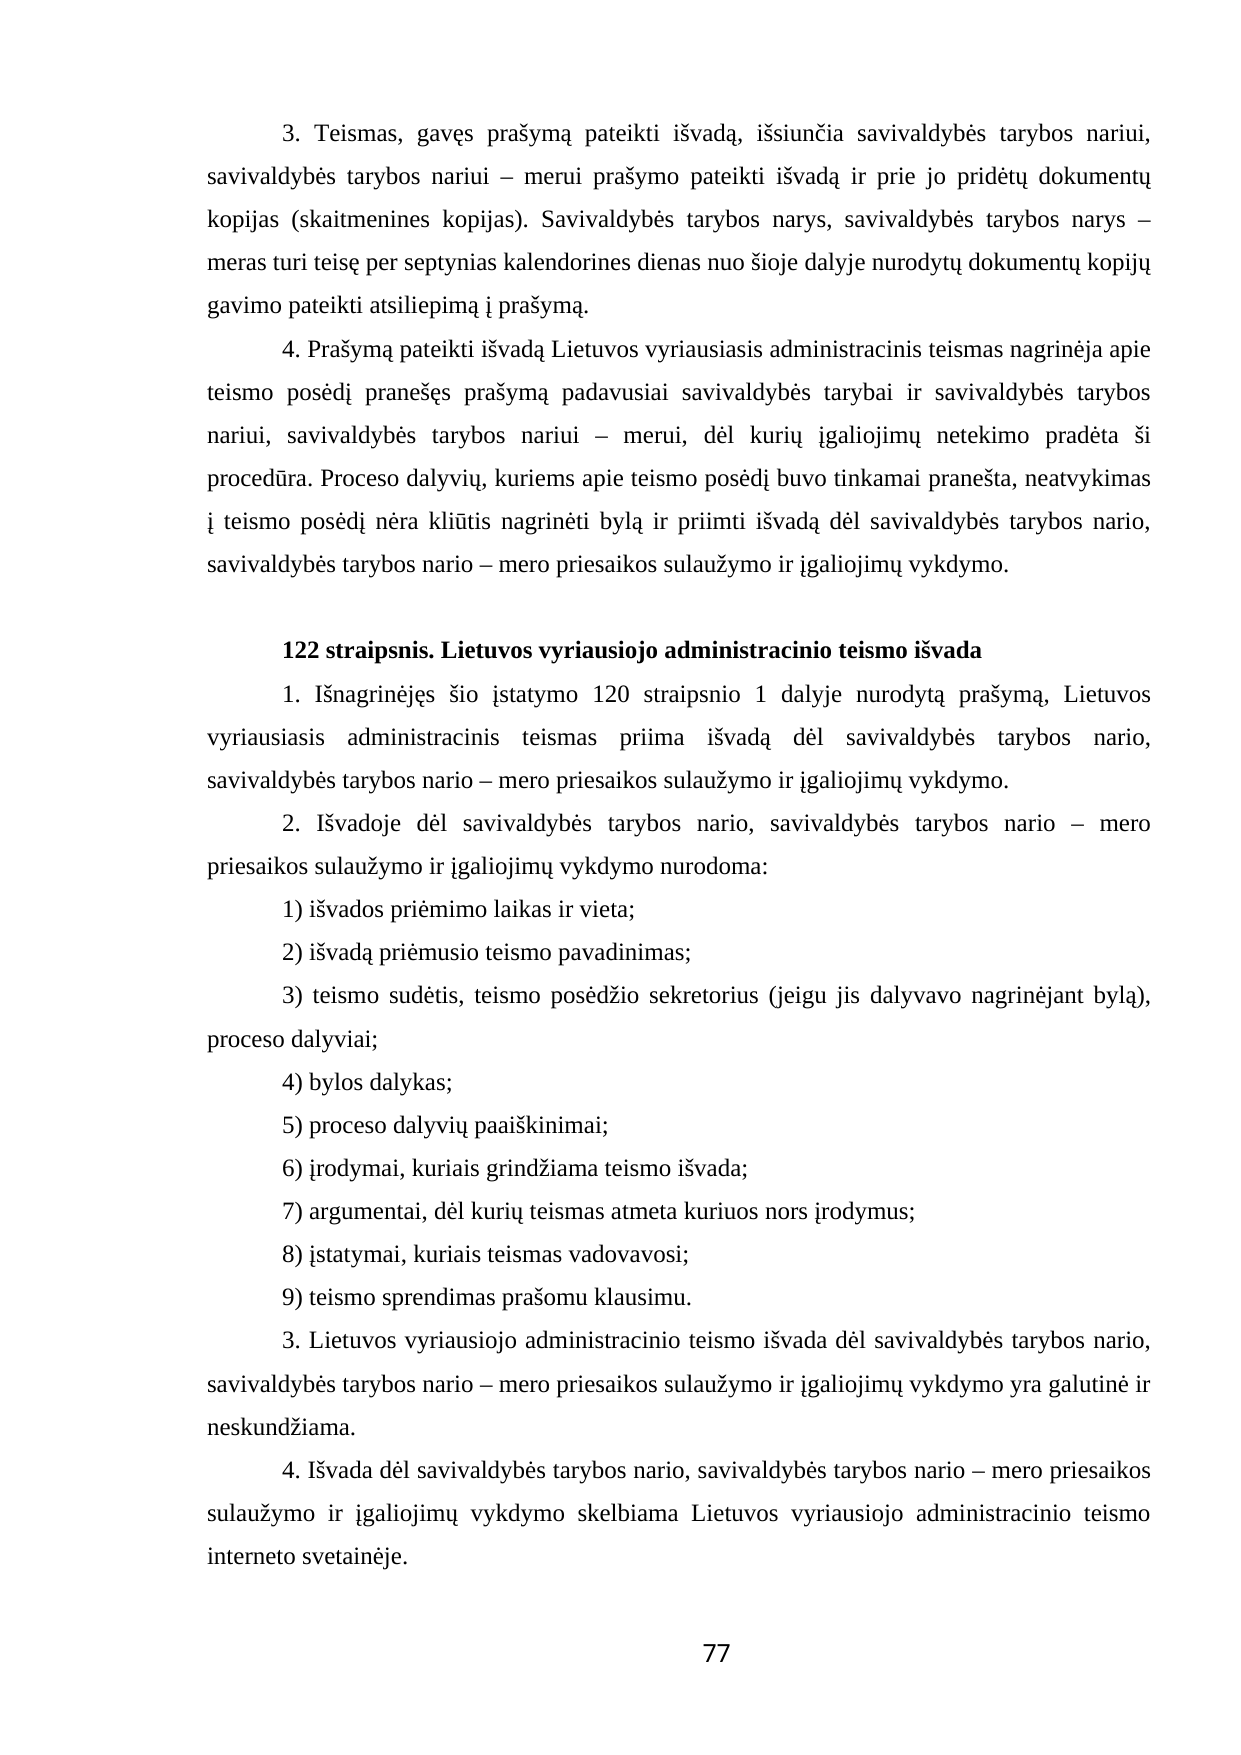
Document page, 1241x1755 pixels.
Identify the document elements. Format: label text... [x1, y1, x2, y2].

text 8) įstatymai, kuriais teismas vadovavosi; [207, 1239, 1152, 1268]
text 3. Lietuvos vyriausiojo administracinio teismo išvada dėl savivaldybės tarybos nario, savivaldybės tarybos nario – mero priesaikos sulaužymo ir įgaliojimų vykdymo yra galutinė ir neskundžiama. [207, 1326, 1152, 1441]
text 1. Išnagrinėjęs šio įstatymo 120 straipsnio 1 dalyje nurodytą prašymą, Lietuvos vyriausiasis administracinis teismas priima išvadą dėl savivaldybės tarybos nario, savivaldybės tarybos nario – mero priesaikos sulaužymo ir įgaliojimų vykdymo. [207, 679, 1152, 794]
text 7) argumentai, dėl kurių teismas atmeta kuriuos nors įrodymus; [207, 1196, 1152, 1225]
text 4. Išvada dėl savivaldybės tarybos nario, savivaldybės tarybos nario – mero priesaikos sulaužymo ir įgaliojimų vykdymo skelbiama Lietuvos vyriausiojo administracinio teismo interneto svetainėje. [207, 1455, 1152, 1570]
text 2. Išvadoje dėl savivaldybės tarybos nario, savivaldybės tarybos nario – mero priesaikos sulaužymo ir įgaliojimų vykdymo nurodoma: [207, 808, 1152, 880]
text 9) teismo sprendimas prašomu klausimu. [207, 1282, 1152, 1311]
text 1) išvados priėmimo laikas ir vieta; [207, 894, 1152, 923]
text 4. Prašymą pateikti išvadą Lietuvos vyriausiasis administracinis teismas nagrinėja apie teismo posėdį pranešęs prašymą padavusiai savivaldybės tarybai ir savivaldybės tarybos nariui, savivaldybės tarybos nariui – merui, dėl kurių įgaliojimų netekimo pradėta ši procedūra. Proceso dalyvių, kuriems apie teismo posėdį buvo tinkamai pranešta, neatvykimas į teismo posėdį nėra kliūtis nagrinėti bylą ir priimti išvadą dėl savivaldybės tarybos nario, savivaldybės tarybos nario – mero priesaikos sulaužymo ir įgaliojimų vykdymo. [207, 334, 1152, 578]
text 6) įrodymai, kuriais grindžiama teismo išvada; [207, 1153, 1152, 1182]
text 122 straipsnis. Lietuvos vyriausiojo administracinio teismo išvada [207, 636, 1152, 664]
text 3. Teismas, gavęs prašymą pateikti išvadą, išsiunčia savivaldybės tarybos nariui, savivaldybės tarybos nariui – merui prašymo pateikti išvadą ir prie jo pridėtų dokumentų kopijas (skaitmenines kopijas). Savivaldybės tarybos narys, savivaldybės tarybos narys – meras turi teisę per septynias kalendorines dienas nuo šioje dalyje nurodytų dokumentų kopijų gavimo pateikti atsiliepimą į prašymą. [207, 118, 1152, 319]
text 3) teismo sudėtis, teismo posėdžio sekretorius (jeigu jis dalyvavo nagrinėjant bylą), proceso dalyviai; [207, 981, 1152, 1052]
text 4) bylos dalykas; [207, 1067, 1152, 1096]
text 2) išvadą priėmusio teismo pavadinimas; [207, 937, 1152, 966]
text 5) proceso dalyvių paaiškinimai; [207, 1110, 1152, 1139]
